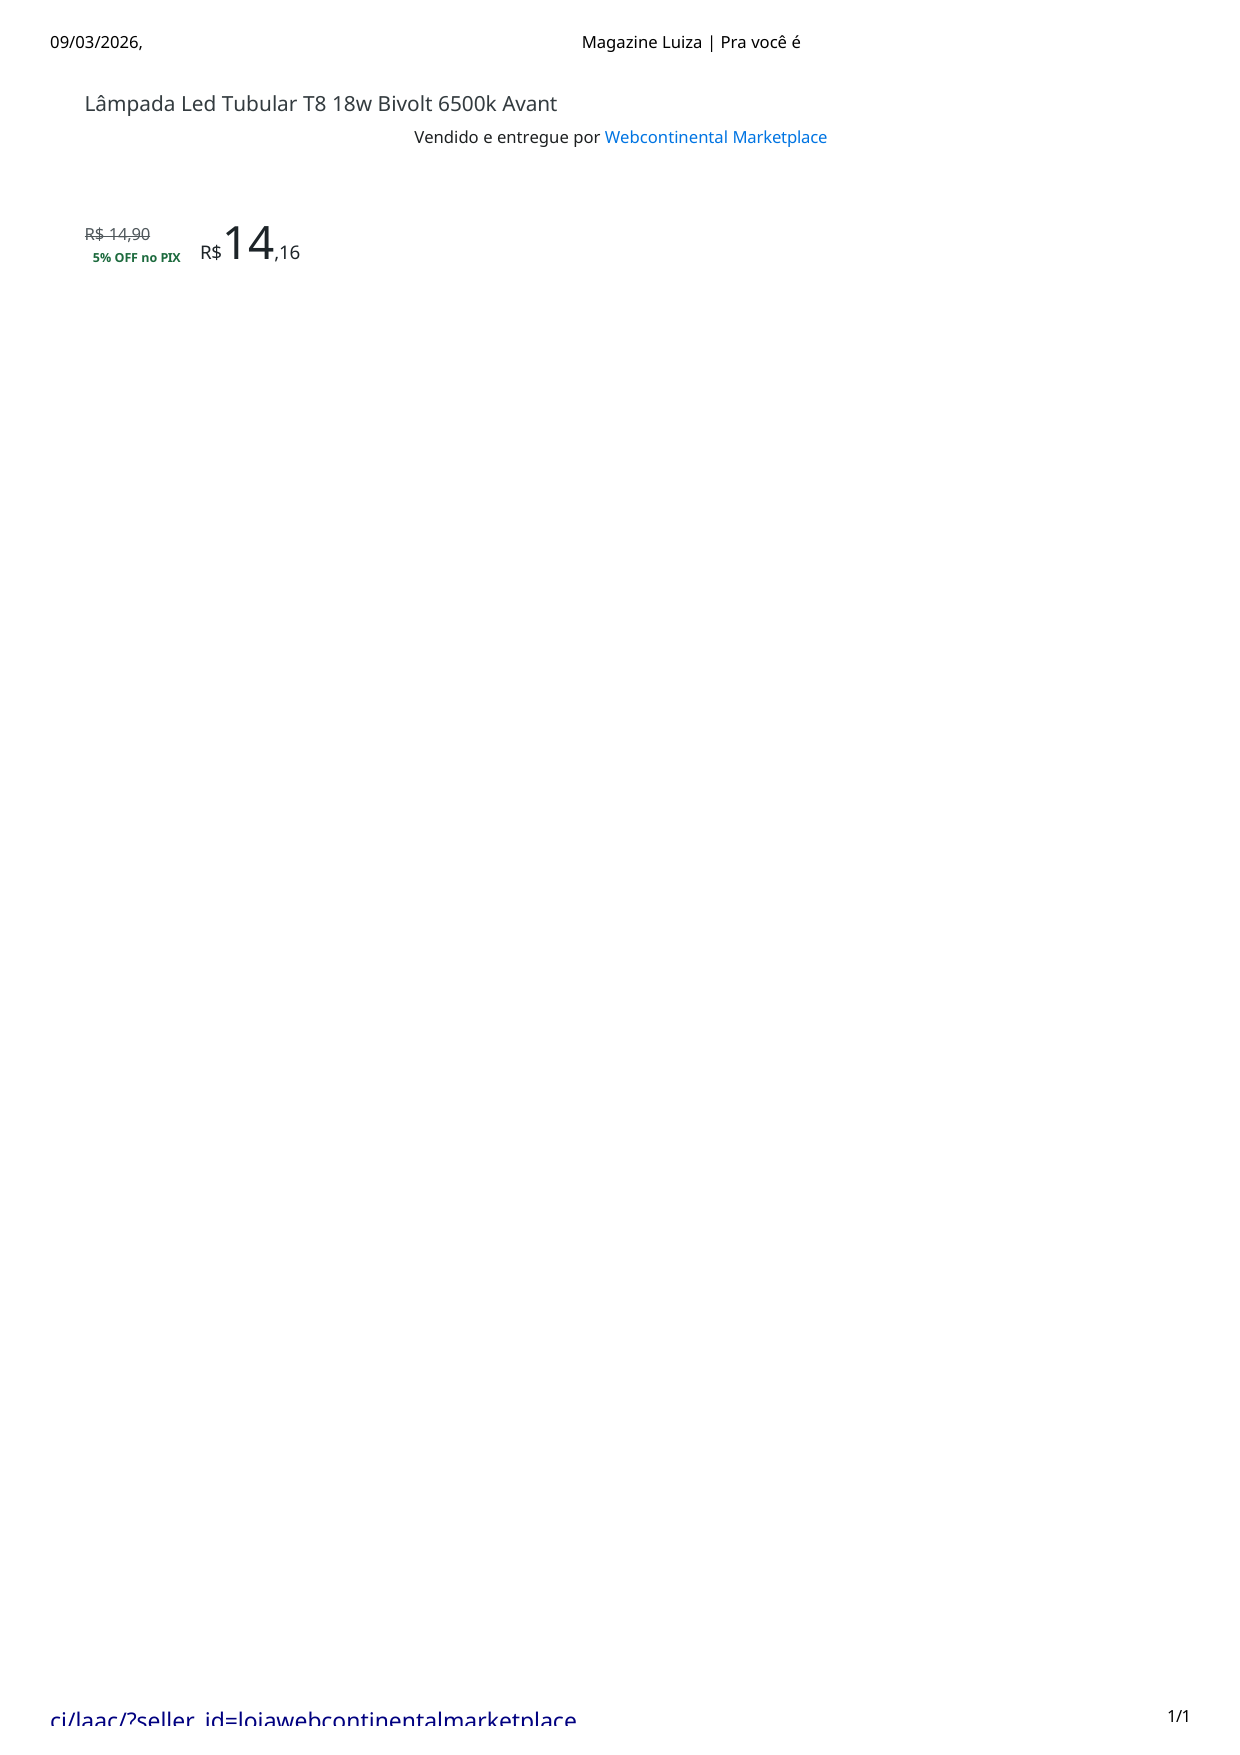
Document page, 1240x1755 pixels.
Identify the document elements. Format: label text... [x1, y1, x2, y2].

text Lâmpada Led Tubular T8 18w Bivolt 6500k Avant [84, 89, 1181, 118]
text Vendido e entregue por Webcontinental Marketplace [118, 126, 1124, 148]
text R$ 14,90 [84, 223, 189, 246]
text R$14,16 [200, 211, 1181, 273]
text 5% OFF no PIX [93, 249, 189, 267]
